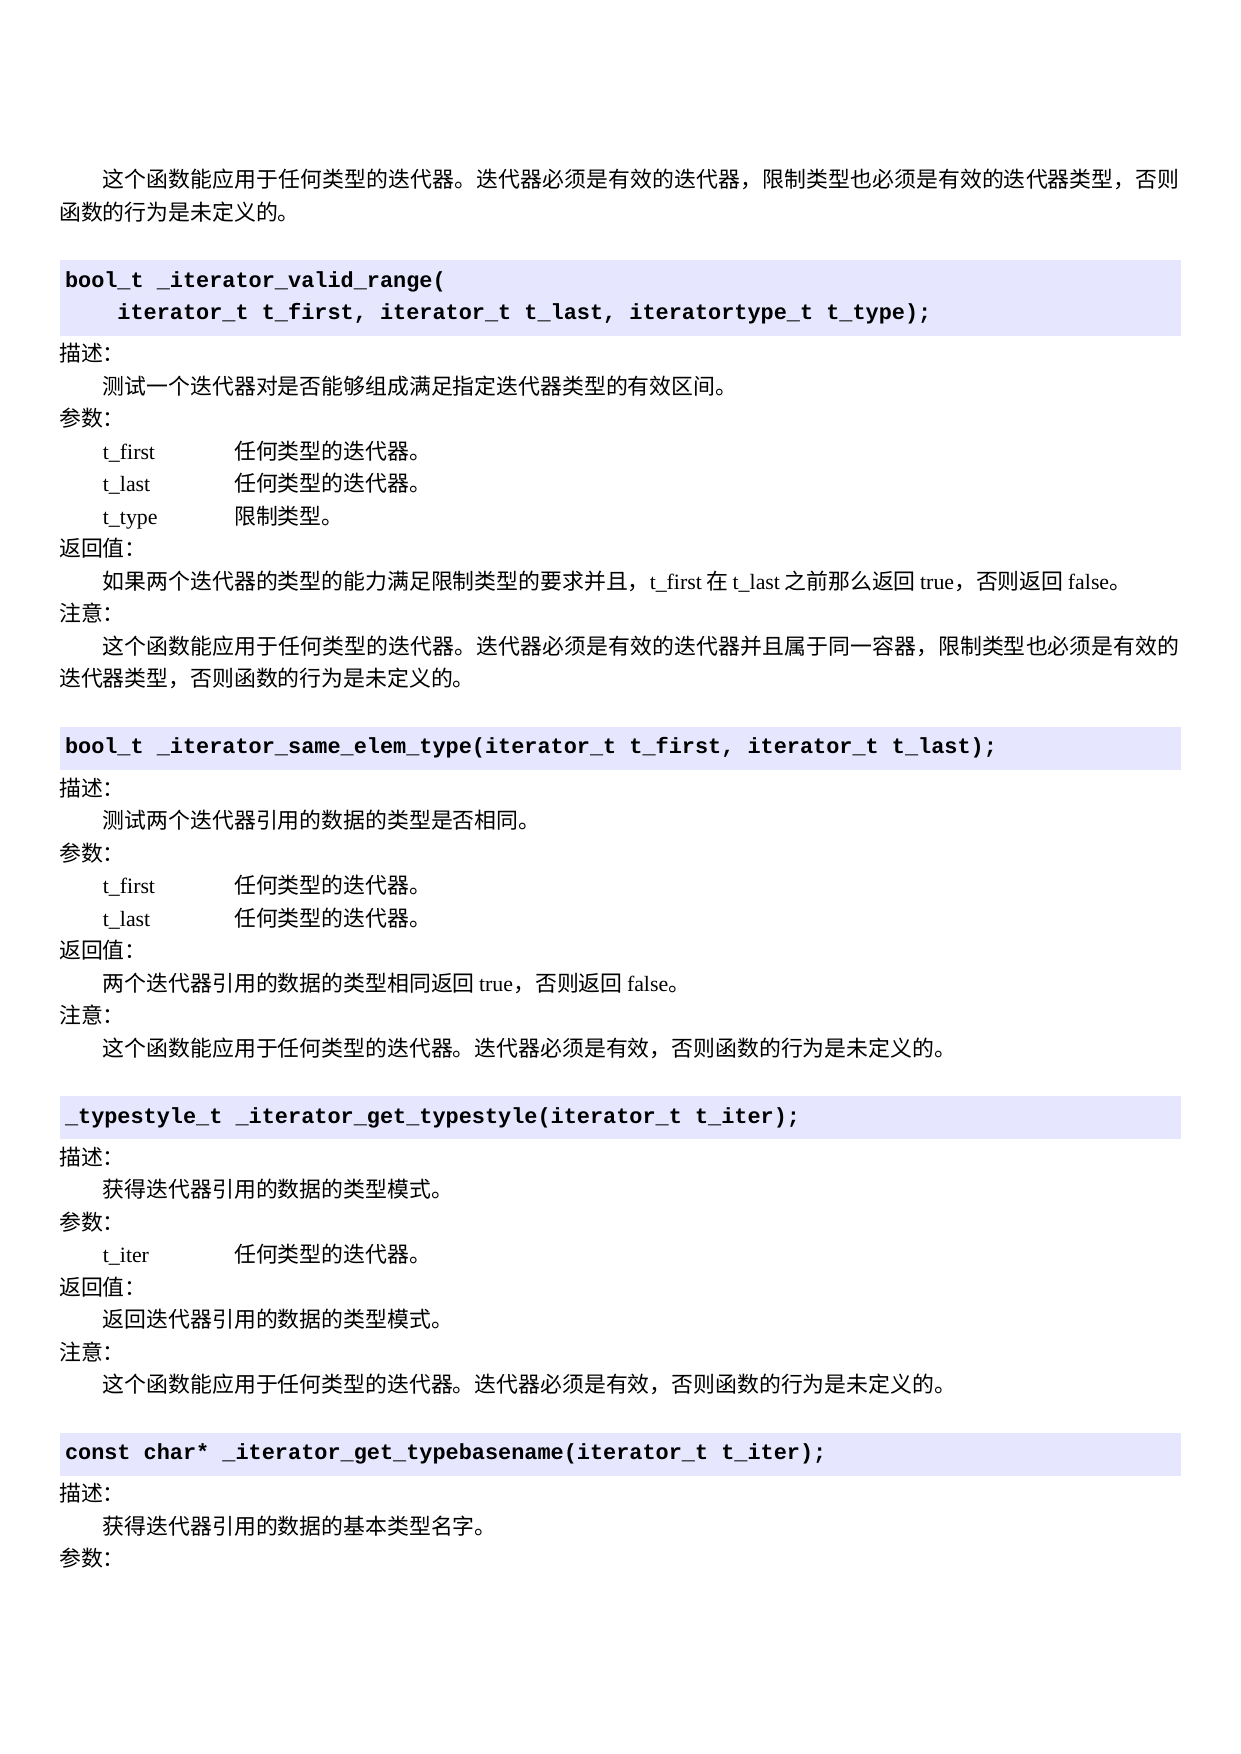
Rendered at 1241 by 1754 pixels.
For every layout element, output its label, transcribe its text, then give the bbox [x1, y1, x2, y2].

text 获得迭代器引用的数据的基本类型名字。 [59, 1508, 1181, 1541]
text t_last 任何类型的迭代器。 [59, 466, 1181, 498]
text t_first 任何类型的迭代器。 [59, 433, 1181, 466]
text 如果两个迭代器的类型的能力满足限制类型的要求并且，t_first在t_last之前那么返回true，否则返回false。 [59, 563, 1181, 596]
text t_type 限制类型。 [59, 498, 1181, 531]
text 描述： [59, 771, 1181, 803]
table_header bool_t _iterator_same_elem_type(iterator_t t_first, iterator_t t_last); [60, 727, 1181, 770]
text 注意： [59, 1334, 1181, 1367]
text 这个函数能应用于任何类型的迭代器。迭代器必须是有效，否则函数的行为是未定义的。 [59, 1030, 1181, 1063]
text t_iter 任何类型的迭代器。 [59, 1237, 1181, 1269]
text 返回值： [59, 933, 1181, 965]
text 测试一个迭代器对是否能够组成满足指定迭代器类型的有效区间。 [59, 368, 1181, 401]
text t_last 任何类型的迭代器。 [59, 900, 1181, 933]
text 参数： [59, 835, 1181, 868]
text 返回值： [59, 531, 1181, 563]
text 这个函数能应用于任何类型的迭代器。迭代器必须是有效的迭代器并且属于同一容器，限制类型也必须是有效的迭代器类型，否则函数的行为是未定义的。 [59, 628, 1181, 693]
text 这个函数能应用于任何类型的迭代器。迭代器必须是有效的迭代器，限制类型也必须是有效的迭代器类型，否则函数的行为是未定义的。 [59, 162, 1181, 227]
text 描述： [59, 1477, 1181, 1508]
text 描述： [59, 337, 1181, 368]
text t_first 任何类型的迭代器。 [59, 868, 1181, 900]
table_header _typestyle_t _iterator_get_typestyle(iterator_t t_iter); [60, 1096, 1181, 1139]
text 两个迭代器引用的数据的类型相同返回true，否则返回false。 [59, 965, 1181, 998]
text 注意： [59, 998, 1181, 1030]
text 返回值： [59, 1269, 1181, 1302]
text 获得迭代器引用的数据的类型模式。 [59, 1172, 1181, 1204]
text 参数： [59, 1204, 1181, 1237]
text 参数： [59, 401, 1181, 433]
text 参数： [59, 1541, 1181, 1573]
table_header bool_t _iterator_valid_range( iterator_t t_first, iterator_t t_last, iteratortype_t t_type); [60, 260, 1181, 336]
text 注意： [59, 596, 1181, 628]
text 返回迭代器引用的数据的类型模式。 [59, 1302, 1181, 1334]
text 描述： [59, 1140, 1181, 1172]
table_header const char* _iterator_get_typebasename(iterator_t t_iter); [60, 1433, 1181, 1476]
text 测试两个迭代器引用的数据的类型是否相同。 [59, 803, 1181, 835]
text 这个函数能应用于任何类型的迭代器。迭代器必须是有效，否则函数的行为是未定义的。 [59, 1367, 1181, 1399]
